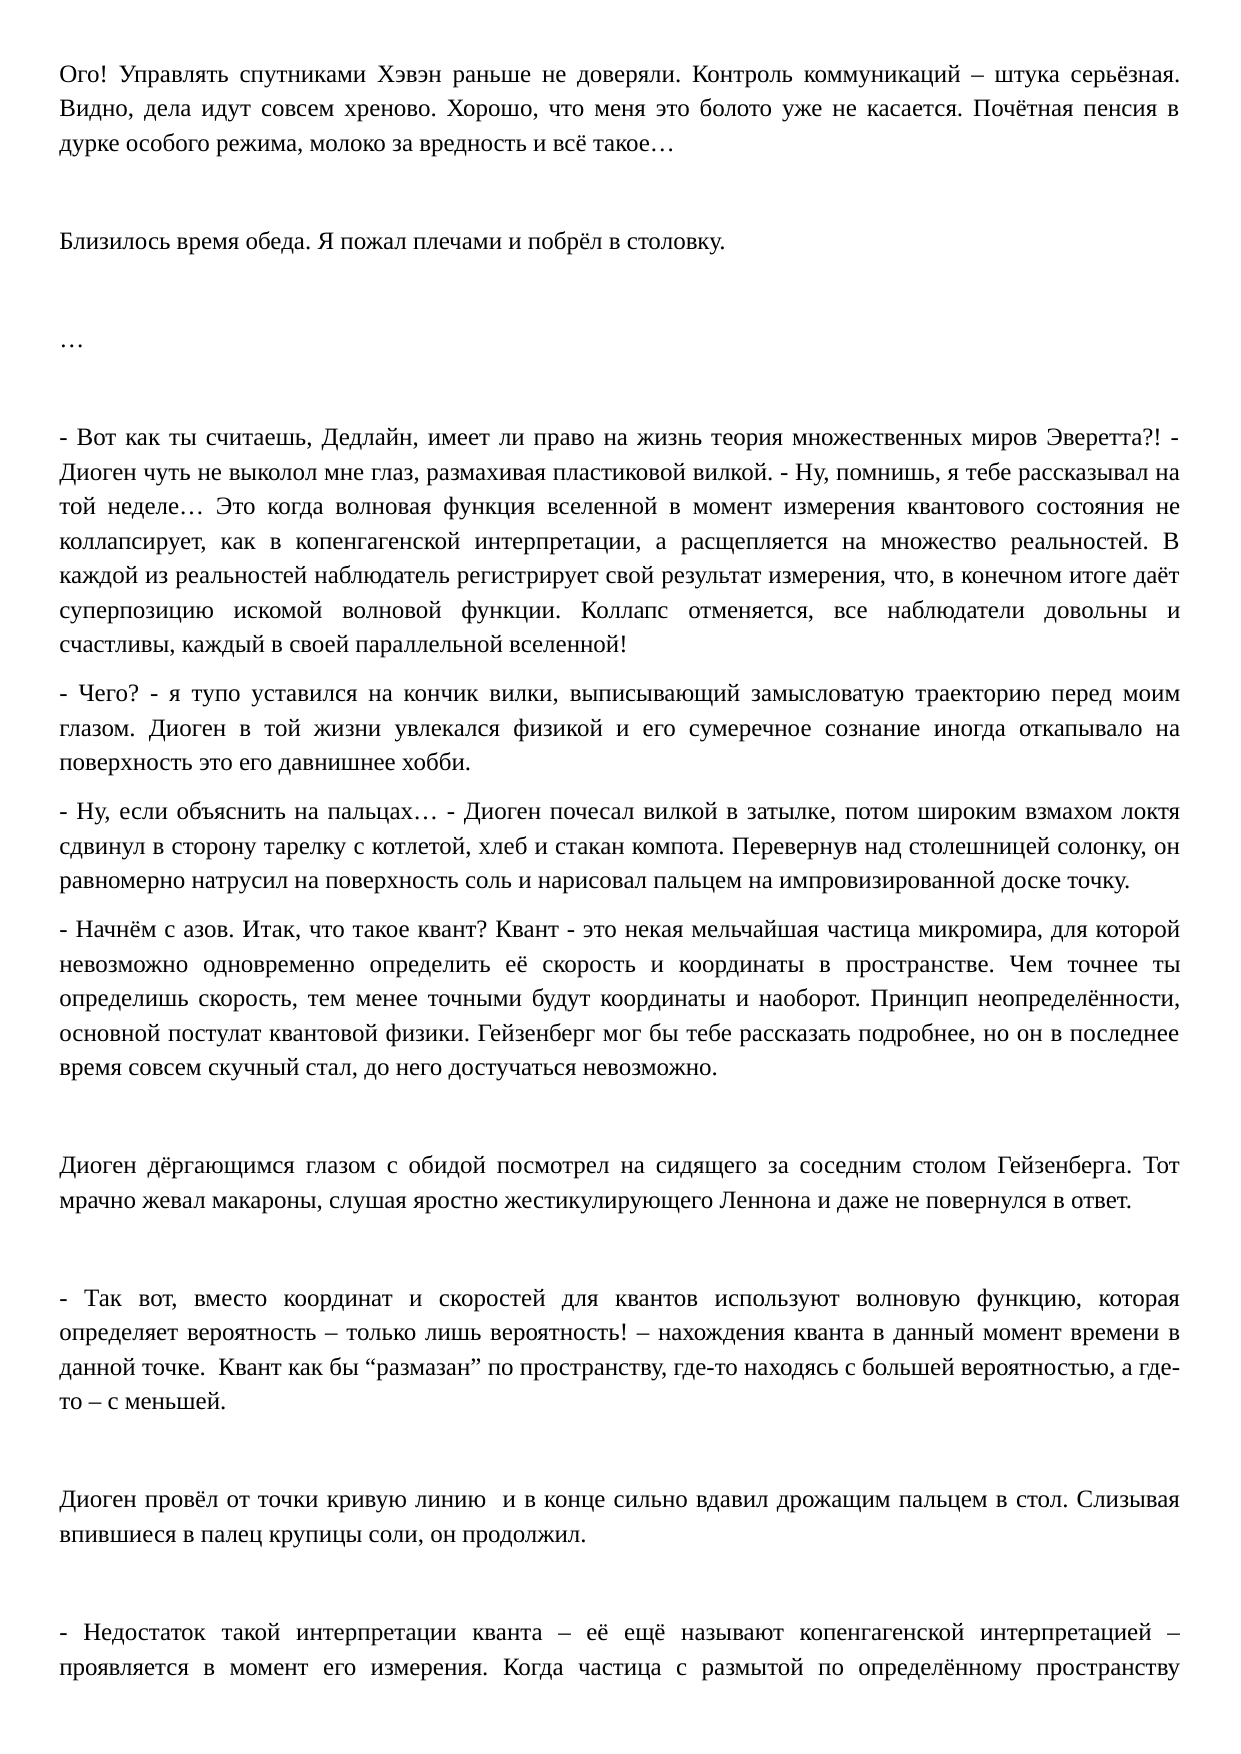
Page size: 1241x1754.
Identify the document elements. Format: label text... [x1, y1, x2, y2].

text Близилось время обеда. Я пожал плечами и побрёл в столовку. [59, 226, 1181, 255]
text Ого! Управлять спутниками Хэвэн раньше не доверяли. Контроль коммуникаций – штука серьёзная. Видно, дела идут совсем хреново. Хорошо, что меня это болото уже не касается. Почётная пенсия в дурке особого режима, молоко за вредность и всё такое… [59, 59, 1181, 157]
text - Вот как ты считаешь, Дедлайн, имеет ли право на жизнь теория множественных миров Эверетта?! - Диоген чуть не выколол мне глаз, размахивая пластиковой вилкой. - Ну, помнишь, я тебе рассказывал на той неделе… Это когда волновая функция вселенной в момент измерения квантового состояния не коллапсирует, как в копенгагенской интерпретации, а расщепляется на множество реальностей. В каждой из реальностей наблюдатель регистрирует свой результат измерения, что, в конечном итоге даёт суперпозицию искомой волновой функции. Коллапс отменяется, все наблюдатели довольны и счастливы, каждый в своей параллельной вселенной! [59, 422, 1181, 658]
text - Начнём с азов. Итак, что такое квант? Квант - это некая мельчайшая частица микромира, для которой невозможно одновременно определить её скорость и координаты в пространстве. Чем точнее ты определишь скорость, тем менее точными будут координаты и наоборот. Принцип неопределённости, основной постулат квантовой физики. Гейзенберг мог бы тебе рассказать подробнее, но он в последнее время совсем скучный стал, до него достучаться невозможно. [59, 914, 1181, 1081]
text - Так вот, вместо координат и скоростей для квантов используют волновую функцию, которая определяет вероятность – только лишь вероятность! – нахождения кванта в данный момент времени в данной точке. Квант как бы “размазан” по пространству, где-то находясь с большей вероятностью, а где-то – с меньшей. [59, 1283, 1181, 1415]
text Диоген провёл от точки кривую линию и в конце сильно вдавил дрожащим пальцем в стол. Слизывая впившиеся в палец крупицы соли, он продолжил. [59, 1484, 1181, 1548]
text Диоген дёргающимся глазом с обидой посмотрел на сидящего за соседним столом Гейзенберга. Тот мрачно жевал макароны, слушая яростно жестикулирующего Леннона и даже не повернулся в ответ. [59, 1150, 1181, 1214]
text … [59, 324, 1181, 353]
text - Чего? - я тупо уставился на кончик вилки, выписывающий замысловатую траекторию перед моим глазом. Диоген в той жизни увлекался физикой и его сумеречное сознание иногда откапывало на поверхность это его давнишнее хобби. [59, 678, 1181, 776]
text - Ну, если объяснить на пальцах… - Диоген почесал вилкой в затылке, потом широким взмахом локтя сдвинул в сторону тарелку с котлетой, хлеб и стакан компота. Перевернув над столешницей солонку, он равномерно натрусил на поверхность соль и нарисовал пальцем на импровизированной доске точку. [59, 796, 1181, 894]
text - Недостаток такой интерпретации кванта – её ещё называют копенгагенской интерпретацией – проявляется в момент его измерения. Когда частица с размытой по определённому пространству [59, 1617, 1181, 1680]
